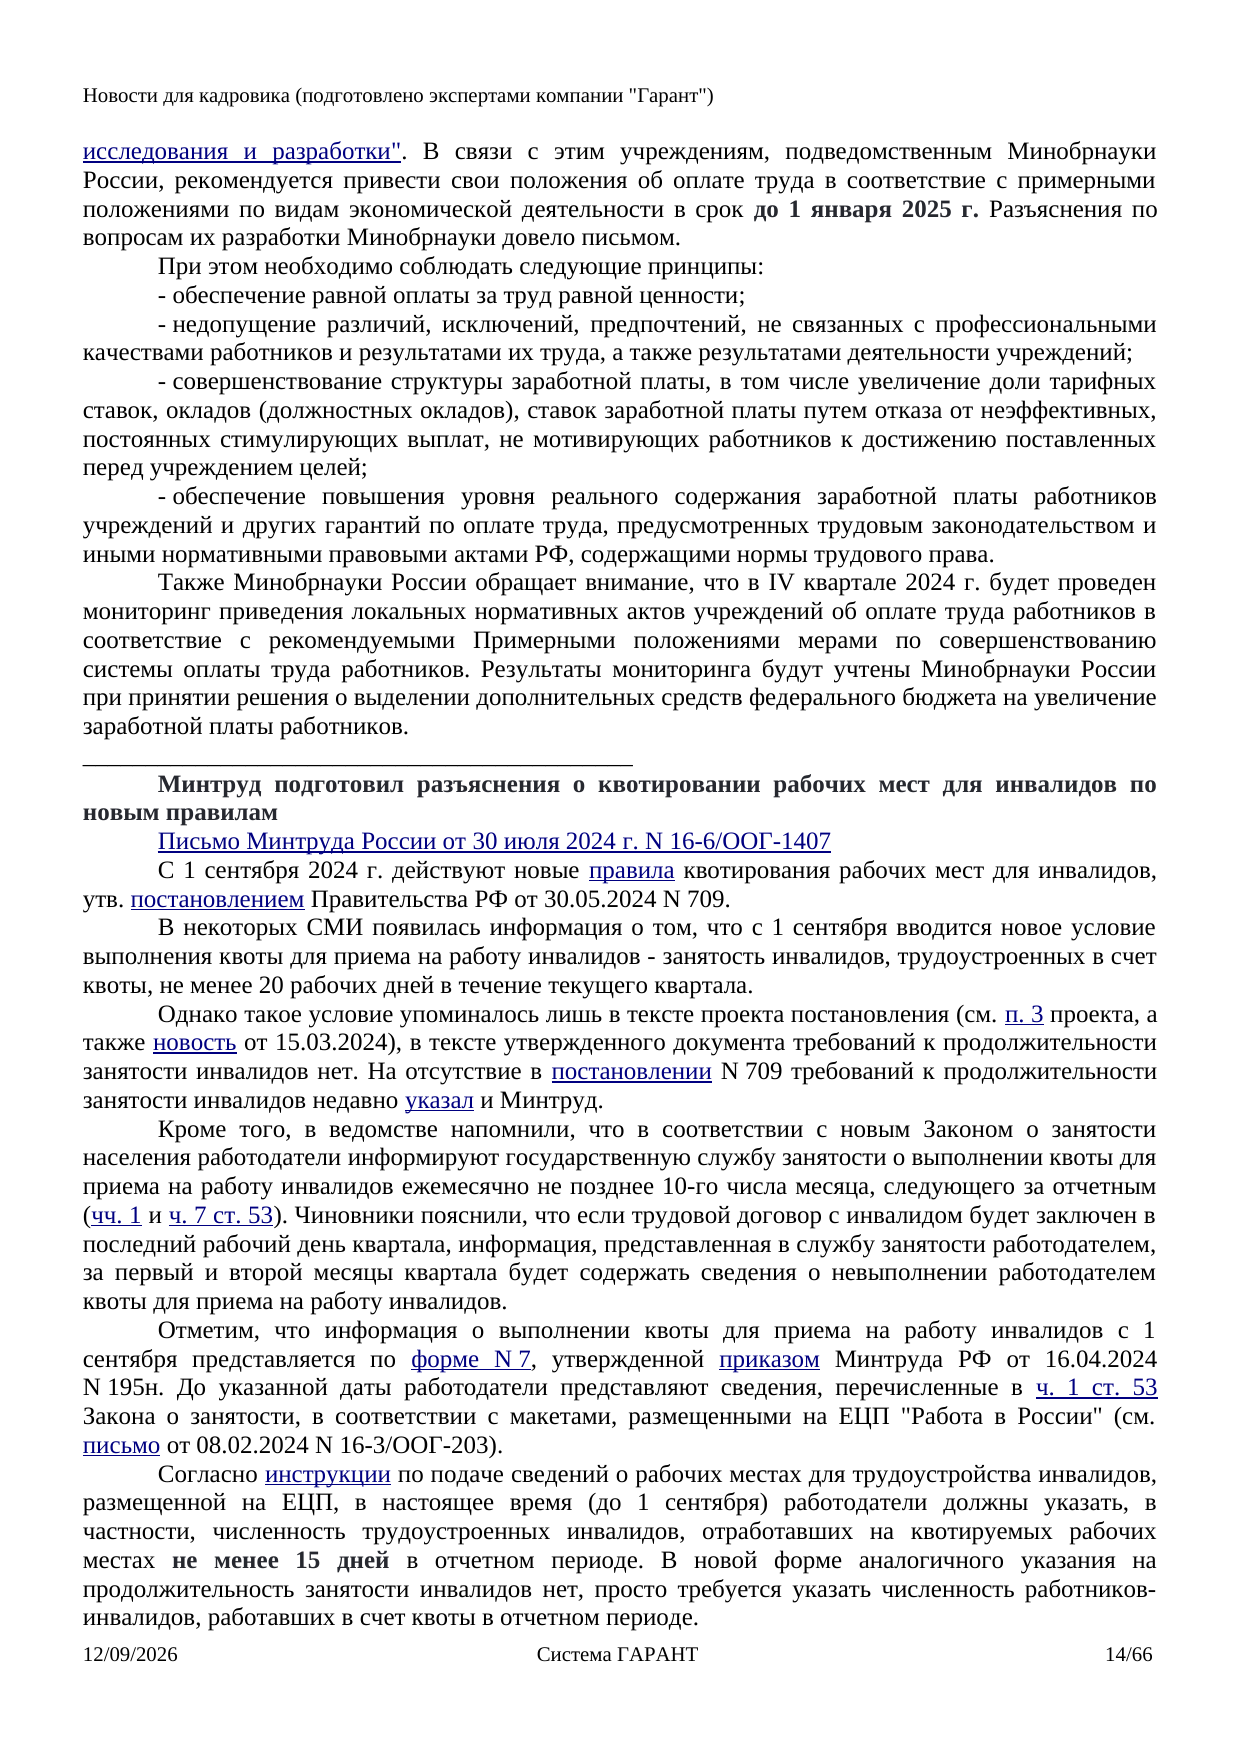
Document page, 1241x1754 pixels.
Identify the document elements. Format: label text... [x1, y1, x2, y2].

text В некоторых СМИ появилась информация о том, что с 1 сентября вводится новое условие выполнения квоты для приема на работу инвалидов - занятость инвалидов, трудоустроенных в счет квоты, не менее 20 рабочих дней в течение текущего квартала. [83, 912, 1157, 999]
text Кроме того, в ведомстве напомнили, что в соответствии с новым Законом о занятости населения работодатели информируют государственную службу занятости о выполнении квоты для приема на работу инвалидов ежемесячно не позднее 10-го числа месяца, следующего за отчетным (чч. 1 и ч. 7 ст. 53). Чиновники пояснили, что если трудовой договор с инвалидом будет заключен в последний рабочий день квартала, информация, представленная в службу занятости работодателем, за первый и второй месяцы квартала будет содержать сведения о невыполнении работодателем квоты для приема на работу инвалидов. [83, 1114, 1157, 1315]
text Согласно инструкции по подаче сведений о рабочих местах для трудоустройства инвалидов, размещенной на ЕЦП, в настоящее время (до 1 сентября) работодатели должны указать, в частности, численность трудоустроенных инвалидов, отработавших на квотируемых рабочих местах не менее 15 дней в отчетном периоде. В новой форме аналогичного указания на продолжительность занятости инвалидов нет, просто требуется указать численность работников-инвалидов, работавших в счет квоты в отчетном периоде. [83, 1459, 1157, 1631]
text - недопущение различий, исключений, предпочтений, не связанных с профессиональными качествами работников и результатами их труда, а также результатами деятельности учреждений; [83, 309, 1157, 366]
text Однако такое условие упоминалось лишь в тексте проекта постановления (см. п. 3 проекта, а также новость от 15.03.2024), в тексте утвержденного документа требований к продолжительности занятости инвалидов нет. На отсутствие в постановлении N 709 требований к продолжительности занятости инвалидов недавно указал и Минтруд. [83, 999, 1157, 1114]
text - обеспечение равной оплаты за труд равной ценности; [83, 280, 1157, 309]
text исследования и разработки". В связи с этим учреждениям, подведомственным Минобрнауки России, рекомендуется привести свои положения об оплате труда в соответствие с примерными положениями по видам экономической деятельности в срок до 1 января 2025 г. Разъяснения по вопросам их разработки Минобрнауки довело письмом. [83, 136, 1157, 251]
text - совершенствование структуры заработной платы, в том числе увеличение доли тарифных ставок, окладов (должностных окладов), ставок заработной платы путем отказа от неэффективных, постоянных стимулирующих выплат, не мотивирующих работников к достижению поставленных перед учреждением целей; [83, 366, 1157, 481]
text ____________________________________________ [83, 740, 1157, 769]
text Письмо Минтруда России от 30 июля 2024 г. N 16-6/ООГ-1407 [83, 826, 1157, 855]
text - обеспечение повышения уровня реального содержания заработной платы работников учреждений и других гарантий по оплате труда, предусмотренных трудовым законодательством и иными нормативными правовыми актами РФ, содержащими нормы трудового права. [83, 481, 1157, 567]
text С 1 сентября 2024 г. действуют новые правила квотирования рабочих мест для инвалидов, утв. постановлением Правительства РФ от 30.05.2024 N 709. [83, 855, 1157, 912]
text Отметим, что информация о выполнении квоты для приема на работу инвалидов с 1 сентября представляется по форме N 7, утвержденной приказом Минтруда РФ от 16.04.2024 N 195н. До указанной даты работодатели представляют сведения, перечисленные в ч. 1 ст. 53 Закона о занятости, в соответствии с макетами, размещенными на ЕЦП "Работа в России" (см. письмо от 08.02.2024 N 16-3/ООГ-203). [83, 1315, 1157, 1459]
text Минтруд подготовил разъяснения о квотировании рабочих мест для инвалидов по новым правилам [83, 769, 1157, 826]
text Также Минобрнауки России обращает внимание, что в IV квартале 2024 г. будет проведен мониторинг приведения локальных нормативных актов учреждений об оплате труда работников в соответствие с рекомендуемыми Примерными положениями мерами по совершенствованию системы оплаты труда работников. Результаты мониторинга будут учтены Минобрнауки России при принятии решения о выделении дополнительных средств федерального бюджета на увеличение заработной платы работников. [83, 567, 1157, 740]
text При этом необходимо соблюдать следующие принципы: [83, 251, 1157, 280]
